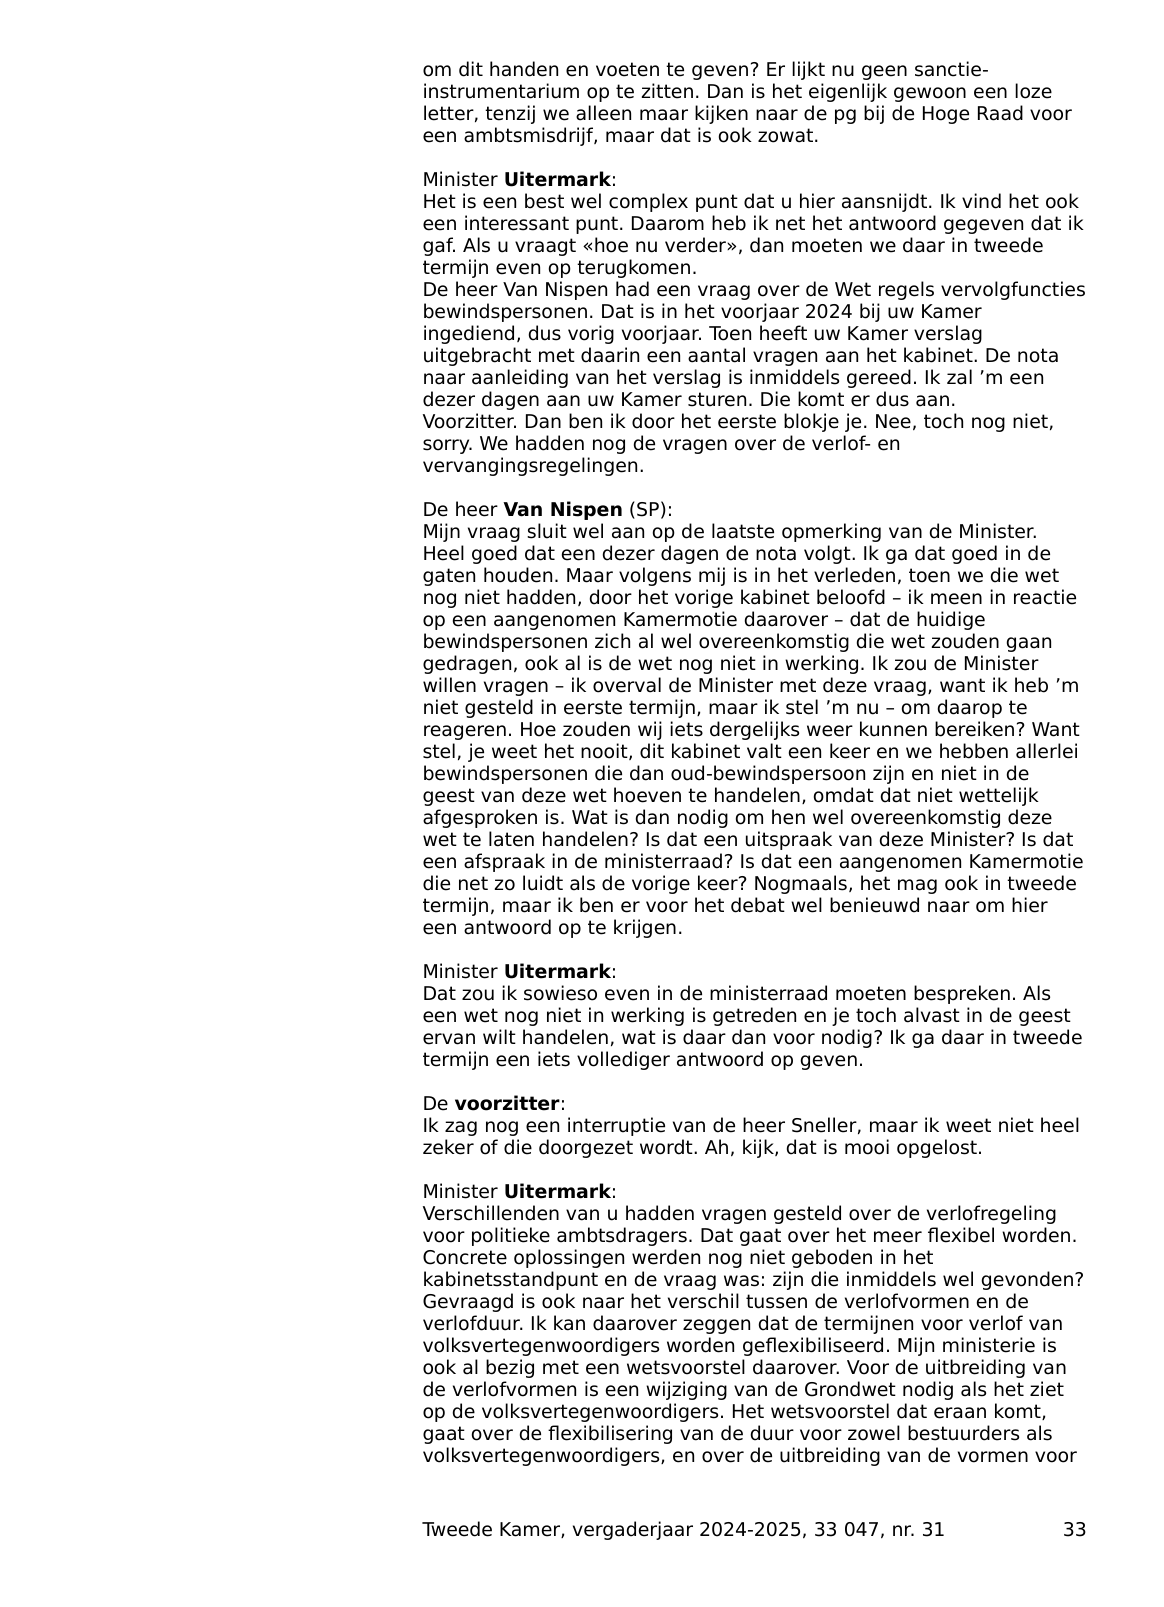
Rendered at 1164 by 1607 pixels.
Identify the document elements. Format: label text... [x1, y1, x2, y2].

text Verschillenden van u hadden vragen gesteld over de verlofregeling voor politieke ambtsdragers. Dat gaat over het meer flexibel worden. Concrete oplossingen werden nog niet geboden in het kabinetsstandpunt en de vraag was: zijn die inmiddels wel gevonden? Gevraagd is ook naar het verschil tussen de verlofvormen en de verlofduur. Ik kan daarover zeggen dat de termijnen voor verlof van volksvertegenwoordigers worden geflexibiliseerd. Mijn ministerie is ook al bezig met een wetsvoorstel daarover. Voor de uitbreiding van de verlofvormen is een wijziging van de Grondwet nodig als het ziet op de volksvertegenwoordigers. Het wetsvoorstel dat eraan komt, gaat over de flexibilisering van de duur voor zowel bestuurders als volksvertegenwoordigers, en over de uitbreiding van de vormen voor [422, 1203, 1087, 1467]
text De heer Van Nispen (SP): [422, 499, 1087, 521]
text Minister Uitermark: [422, 1181, 1087, 1203]
text om dit handen en voeten te geven? Er lijkt nu geen sanctie-instrumentarium op te zitten. Dan is het eigenlijk gewoon een loze letter, tenzij we alleen maar kijken naar de pg bij de Hoge Raad voor een ambtsmisdrijf, maar dat is ook zowat. [422, 59, 1087, 147]
text Voorzitter. Dan ben ik door het eerste blokje je. Nee, toch nog niet, sorry. We hadden nog de vragen over de verlof- en vervangingsregelingen. [422, 411, 1087, 477]
text De voorzitter: [422, 1093, 1087, 1115]
text Minister Uitermark: [422, 961, 1087, 983]
text Dat zou ik sowieso even in de ministerraad moeten bespreken. Als een wet nog niet in werking is getreden en je toch alvast in de geest ervan wilt handelen, wat is daar dan voor nodig? Ik ga daar in tweede termijn een iets vollediger antwoord op geven. [422, 983, 1087, 1071]
text Ik zag nog een interruptie van de heer Sneller, maar ik weet niet heel zeker of die doorgezet wordt. Ah, kijk, dat is mooi opgelost. [422, 1115, 1087, 1159]
text De heer Van Nispen had een vraag over de Wet regels vervolgfuncties bewindspersonen. Dat is in het voorjaar 2024 bij uw Kamer ingediend, dus vorig voorjaar. Toen heeft uw Kamer verslag uitgebracht met daarin een aantal vragen aan het kabinet. De nota naar aanleiding van het verslag is inmiddels gereed. Ik zal ’m een dezer dagen aan uw Kamer sturen. Die komt er dus aan. [422, 279, 1087, 411]
text Het is een best wel complex punt dat u hier aansnijdt. Ik vind het ook een interessant punt. Daarom heb ik net het antwoord gegeven dat ik gaf. Als u vraagt «hoe nu verder», dan moeten we daar in tweede termijn even op terugkomen. [422, 191, 1087, 279]
text Minister Uitermark: [422, 169, 1087, 191]
text Mijn vraag sluit wel aan op de laatste opmerking van de Minister. Heel goed dat een dezer dagen de nota volgt. Ik ga dat goed in de gaten houden. Maar volgens mij is in het verleden, toen we die wet nog niet hadden, door het vorige kabinet beloofd – ik meen in reactie op een aangenomen Kamermotie daarover – dat de huidige bewindspersonen zich al wel overeenkomstig die wet zouden gaan gedragen, ook al is de wet nog niet in werking. Ik zou de Minister willen vragen – ik overval de Minister met deze vraag, want ik heb ’m niet gesteld in eerste termijn, maar ik stel ’m nu – om daarop te reageren. Hoe zouden wij iets dergelijks weer kunnen bereiken? Want stel, je weet het nooit, dit kabinet valt een keer en we hebben allerlei bewindspersonen die dan oud-bewindspersoon zijn en niet in de geest van deze wet hoeven te handelen, omdat dat niet wettelijk afgesproken is. Wat is dan nodig om hen wel overeenkomstig deze wet te laten handelen? Is dat een uitspraak van deze Minister? Is dat een afspraak in de ministerraad? Is dat een aangenomen Kamermotie die net zo luidt als de vorige keer? Nogmaals, het mag ook in tweede termijn, maar ik ben er voor het debat wel benieuwd naar om hier een antwoord op te krijgen. [422, 521, 1087, 939]
